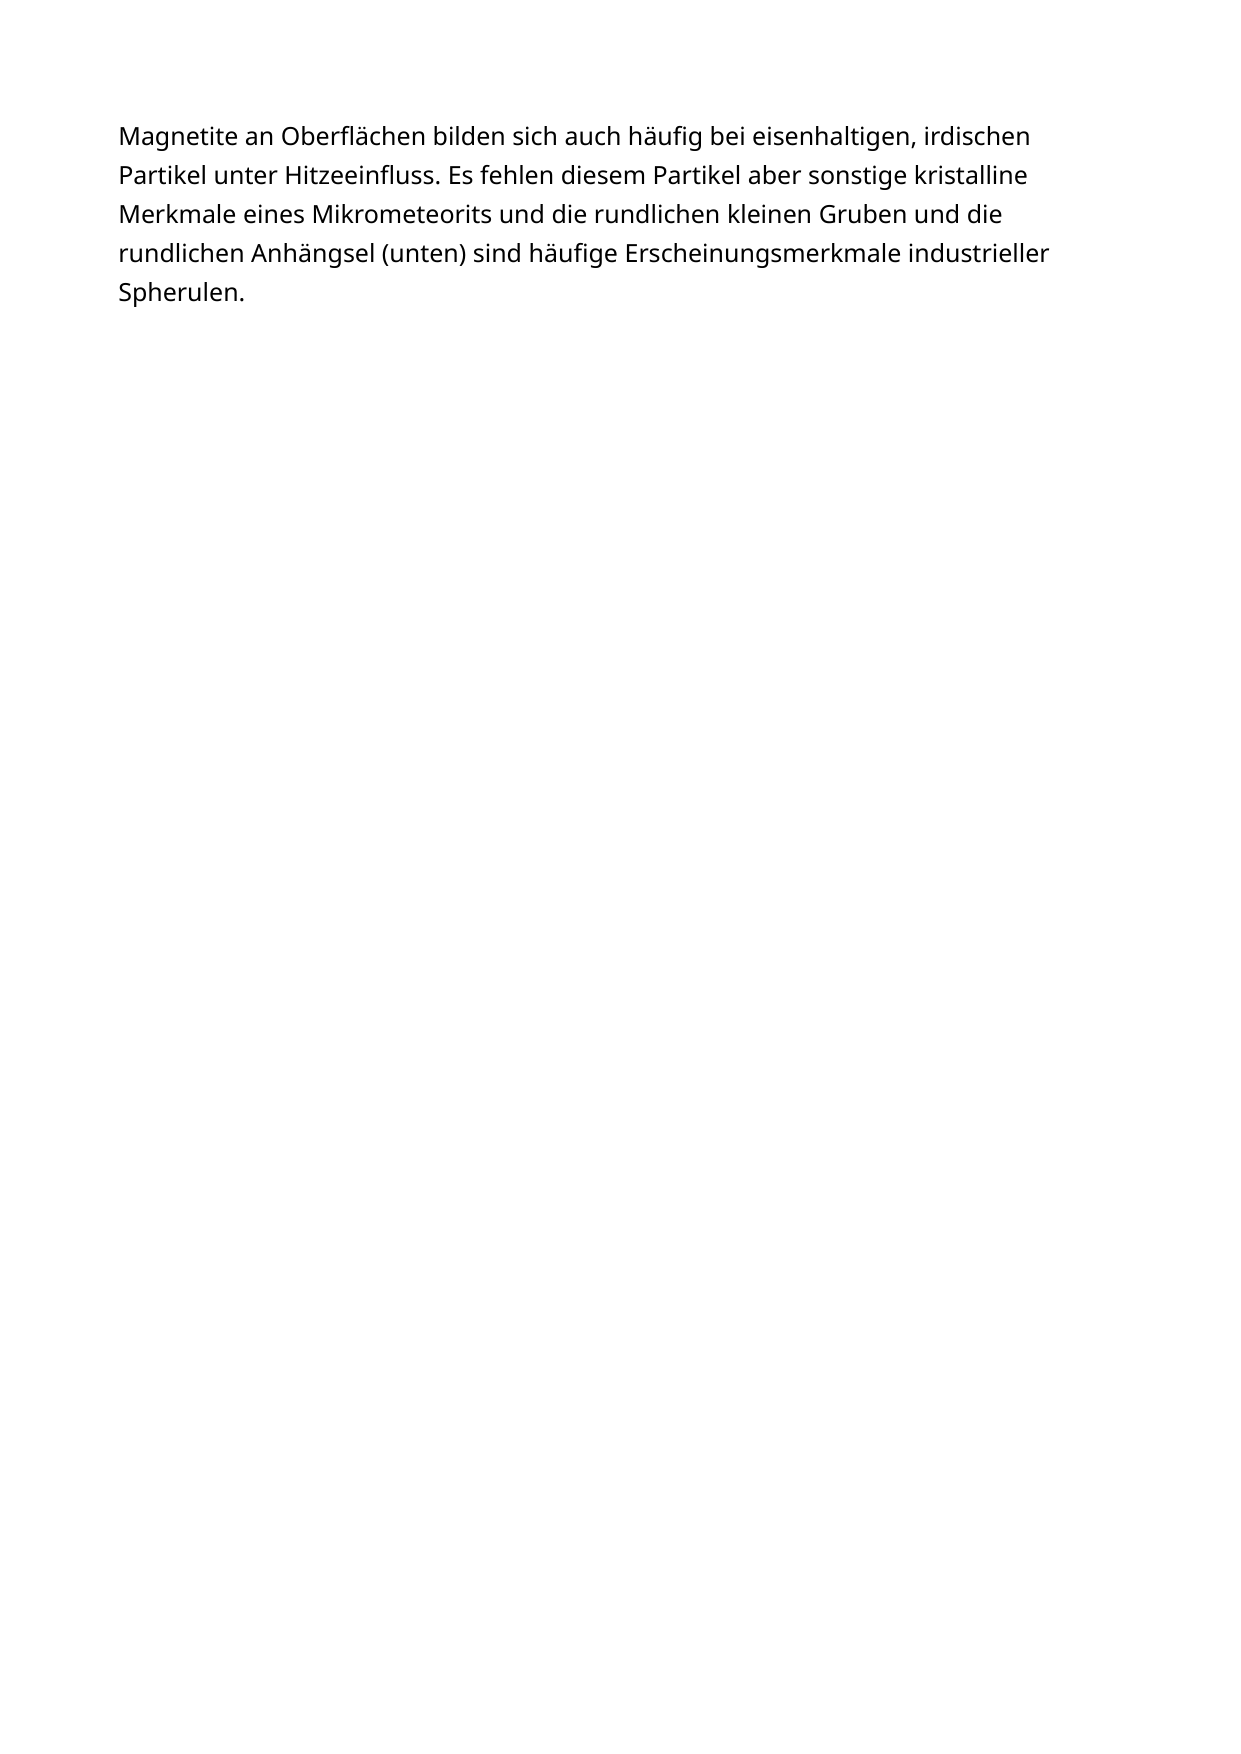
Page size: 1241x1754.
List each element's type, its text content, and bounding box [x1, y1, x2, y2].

text Magnetite an Oberflächen bilden sich auch häufig bei eisenhaltigen, irdischen Partikel unter Hitzeeinfluss. Es fehlen diesem Partikel aber sonstige kristalline Merkmale eines Mikrometeorits und die rundlichen kleinen Gruben und die rundlichen Anhängsel (unten) sind häufige Erscheinungsmerkmale industrieller Spherulen. [118, 118, 1122, 309]
